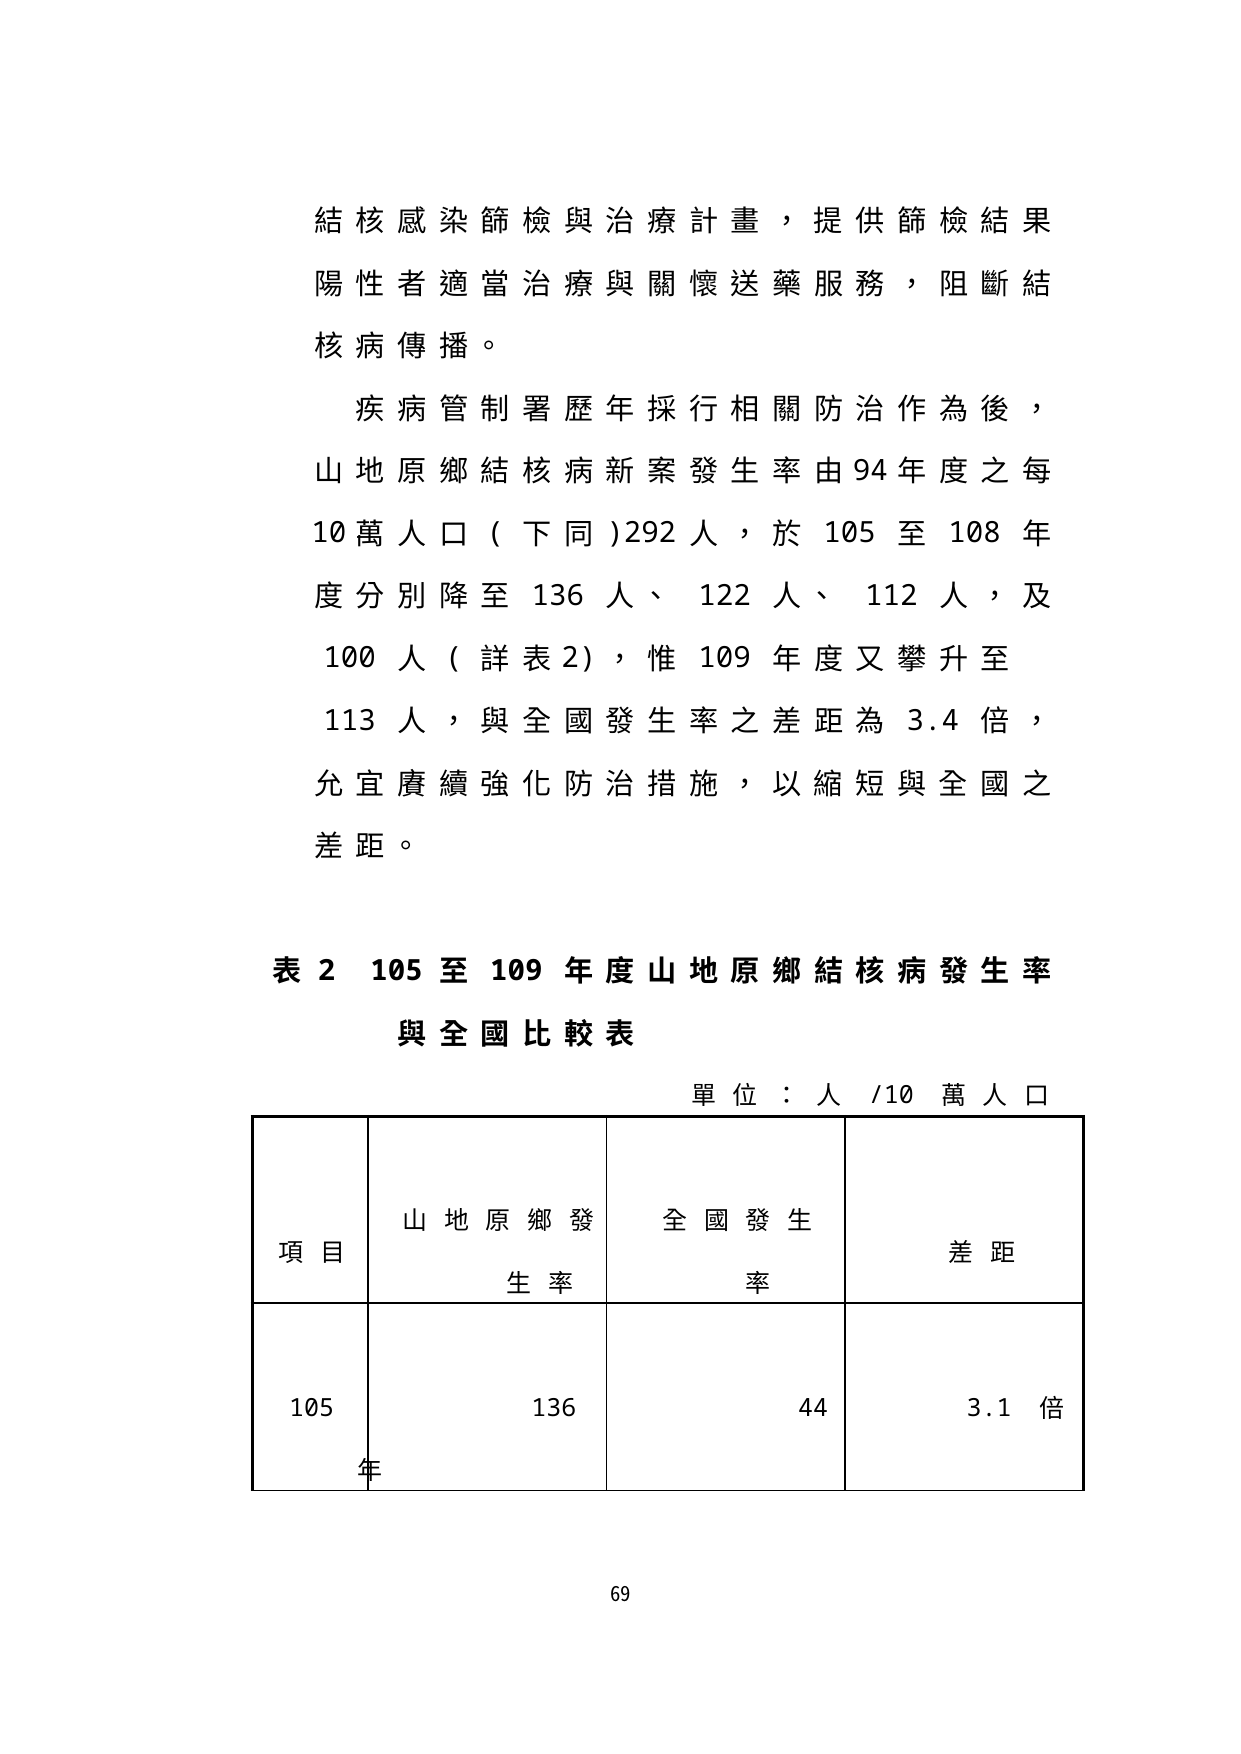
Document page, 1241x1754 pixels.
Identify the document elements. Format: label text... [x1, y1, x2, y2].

table_header 項目 [254, 1118, 367, 1302]
text 表2 105至109年度山地原鄉結核病發生率與全國比較表 [240, 927, 1058, 1052]
table_cell 136 [369, 1304, 606, 1490]
table_header 山地原鄉發生率 [369, 1118, 606, 1302]
table_cell 3.1倍 [846, 1304, 1082, 1490]
table_header 全國發生率 [607, 1118, 844, 1302]
table_cell 105年度 [254, 1304, 367, 1490]
table_header 差距 [846, 1118, 1082, 1302]
text 單位：人/10萬人口 [240, 1052, 1058, 1115]
text 結核感染篩檢與治療計畫，提供篩檢結果陽性者適當治療與關懷送藥服務，阻斷結核病傳播。 [271, 177, 1058, 365]
text 疾病管制署歷年採行相關防治作為後，山地原鄉結核病新案發生率由94年度之每10萬人口(下同)292人，於105至108年度分別降至136人、122人、112人，及100人(詳表2)，惟109年度又攀升至113人，與全國發生率之差距為3.4倍，允宜賡續強化防治措施，以縮短與全國之差距。 [271, 365, 1058, 865]
table_cell 44 [607, 1304, 844, 1490]
